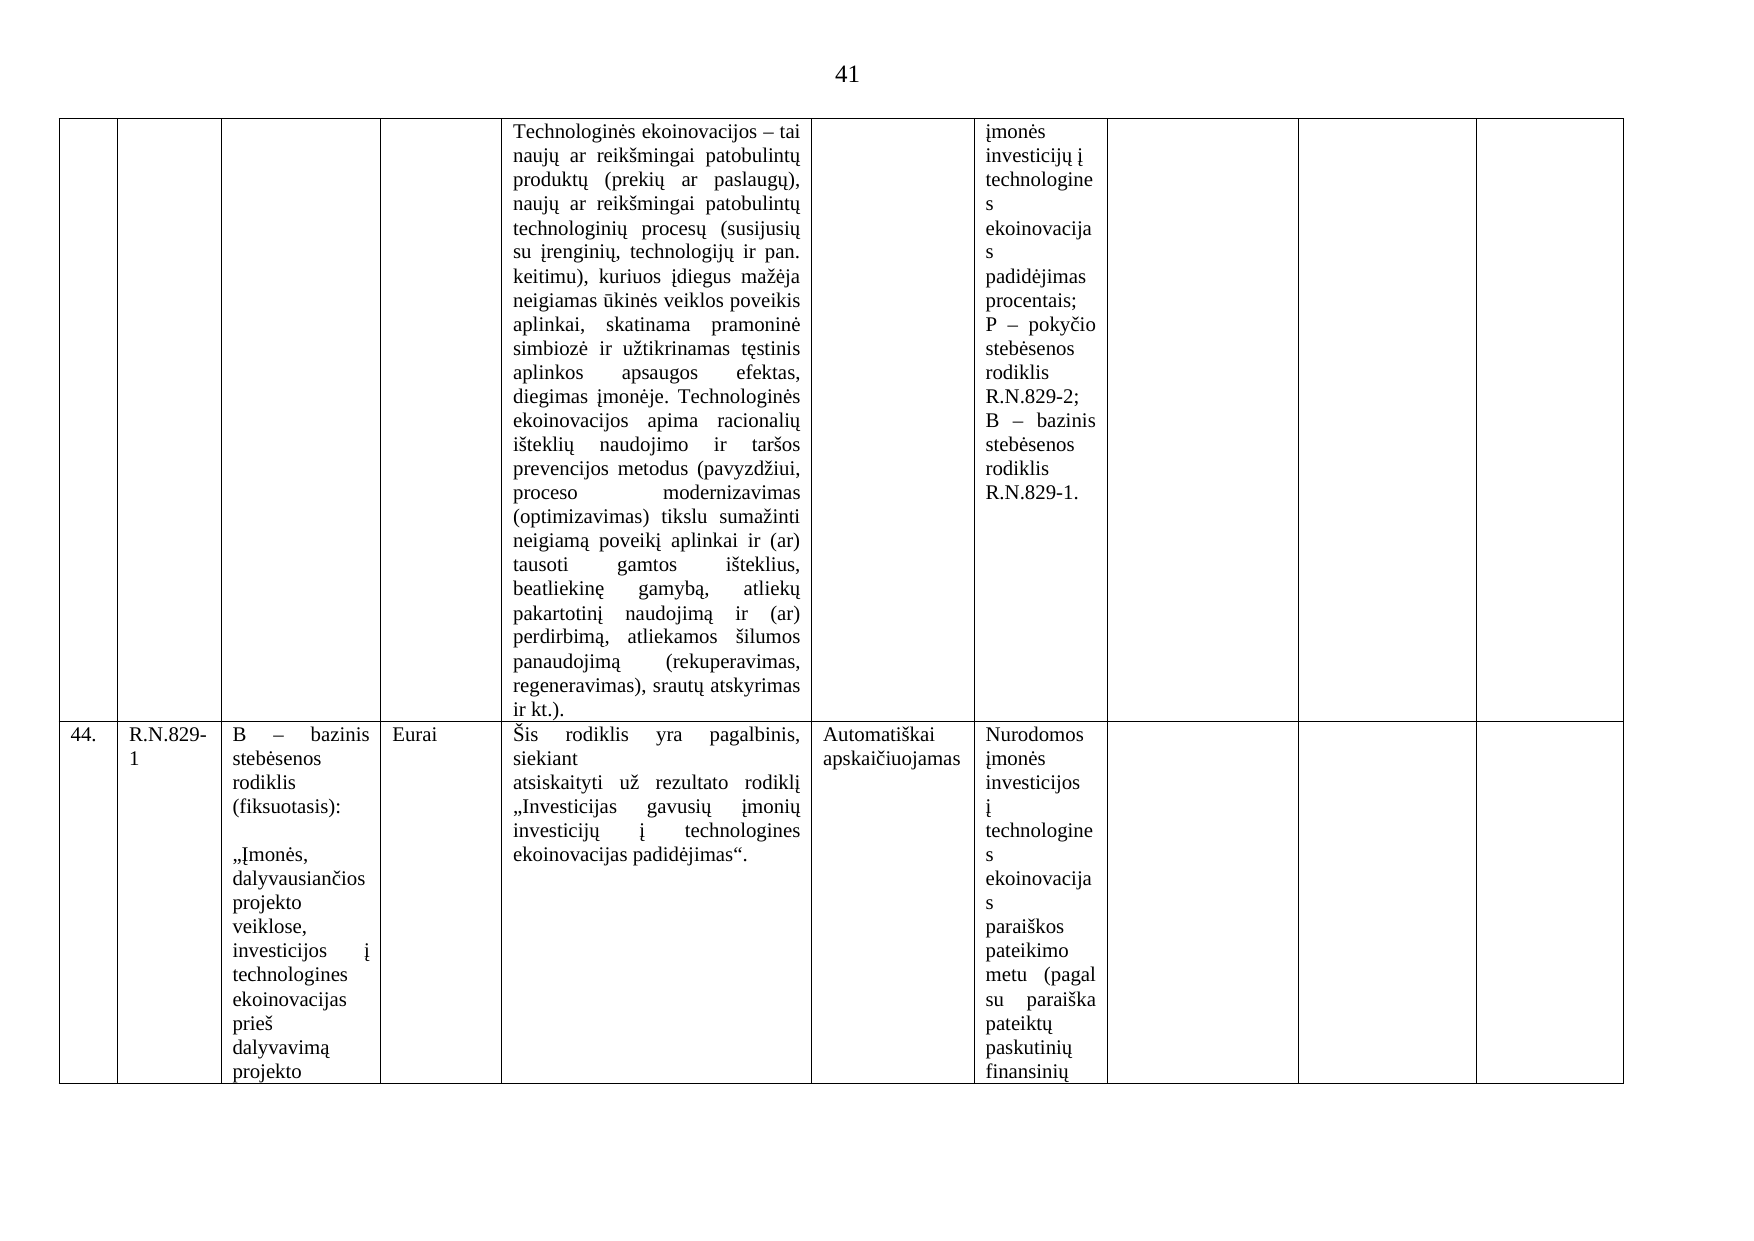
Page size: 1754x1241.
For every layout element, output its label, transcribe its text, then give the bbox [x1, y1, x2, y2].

table_cell R.N.829-1 [118, 722, 221, 1083]
table_cell [1108, 119, 1298, 721]
table_cell Eurai [381, 722, 501, 1083]
table_cell [1299, 119, 1476, 721]
table_cell [1477, 119, 1623, 721]
table_cell [1299, 722, 1476, 1083]
table_cell Automatiškai apskaičiuojamas [812, 722, 974, 1083]
table_cell [222, 119, 380, 721]
table_cell įmonės investicijų į technologines ekoinovacijas padidėjimas procentais; P – pokyčio stebėsenos rodiklis R.N.829-2; B – bazinis stebėsenos rodiklis R.N.829-1. [975, 119, 1107, 721]
table_cell Šis rodiklis yra pagalbinis, siekiant atsiskaityti už rezultato rodiklį „Investicijas gavusių įmonių investicijų į technologines ekoinovacijas padidėjimas“. [502, 722, 811, 1083]
table_cell 44. [60, 722, 117, 1083]
table_cell [118, 119, 221, 721]
table_cell [60, 119, 117, 721]
table_cell Technologinės ekoinovacijos – tai naujų ar reikšmingai patobulintų produktų (prekių ar paslaugų), naujų ar reikšmingai patobulintų technologinių procesų (susijusių su įrenginių, technologijų ir pan. keitimu), kuriuos įdiegus mažėja neigiamas ūkinės veiklos poveikis aplinkai, skatinama pramoninė simbiozė ir užtikrinamas tęstinis aplinkos apsaugos efektas, diegimas įmonėje. Technologinės ekoinovacijos apima racionalių išteklių naudojimo ir taršos prevencijos metodus (pavyzdžiui, proceso modernizavimas (optimizavimas) tikslu sumažinti neigiamą poveikį aplinkai ir (ar) tausoti gamtos išteklius, beatliekinę gamybą, atliekų pakartotinį naudojimą ir (ar) perdirbimą, atliekamos šilumos panaudojimą (rekuperavimas, regeneravimas), srautų atskyrimas ir kt.). [502, 119, 811, 721]
table_cell [381, 119, 501, 721]
table_cell [812, 119, 974, 721]
table_cell [1477, 722, 1623, 1083]
table_cell [1108, 722, 1298, 1083]
table_cell B – bazinis stebėsenos rodiklis (fiksuotasis): „Įmonės, dalyvausiančios projekto veiklose, investicijos į technologines ekoinovacijas prieš dalyvavimą projekto [222, 722, 380, 1083]
table_cell Nurodomos įmonės investicijos į technologines ekoinovacijas paraiškos pateikimo metu (pagal su paraiška pateiktų paskutinių finansinių [975, 722, 1107, 1083]
